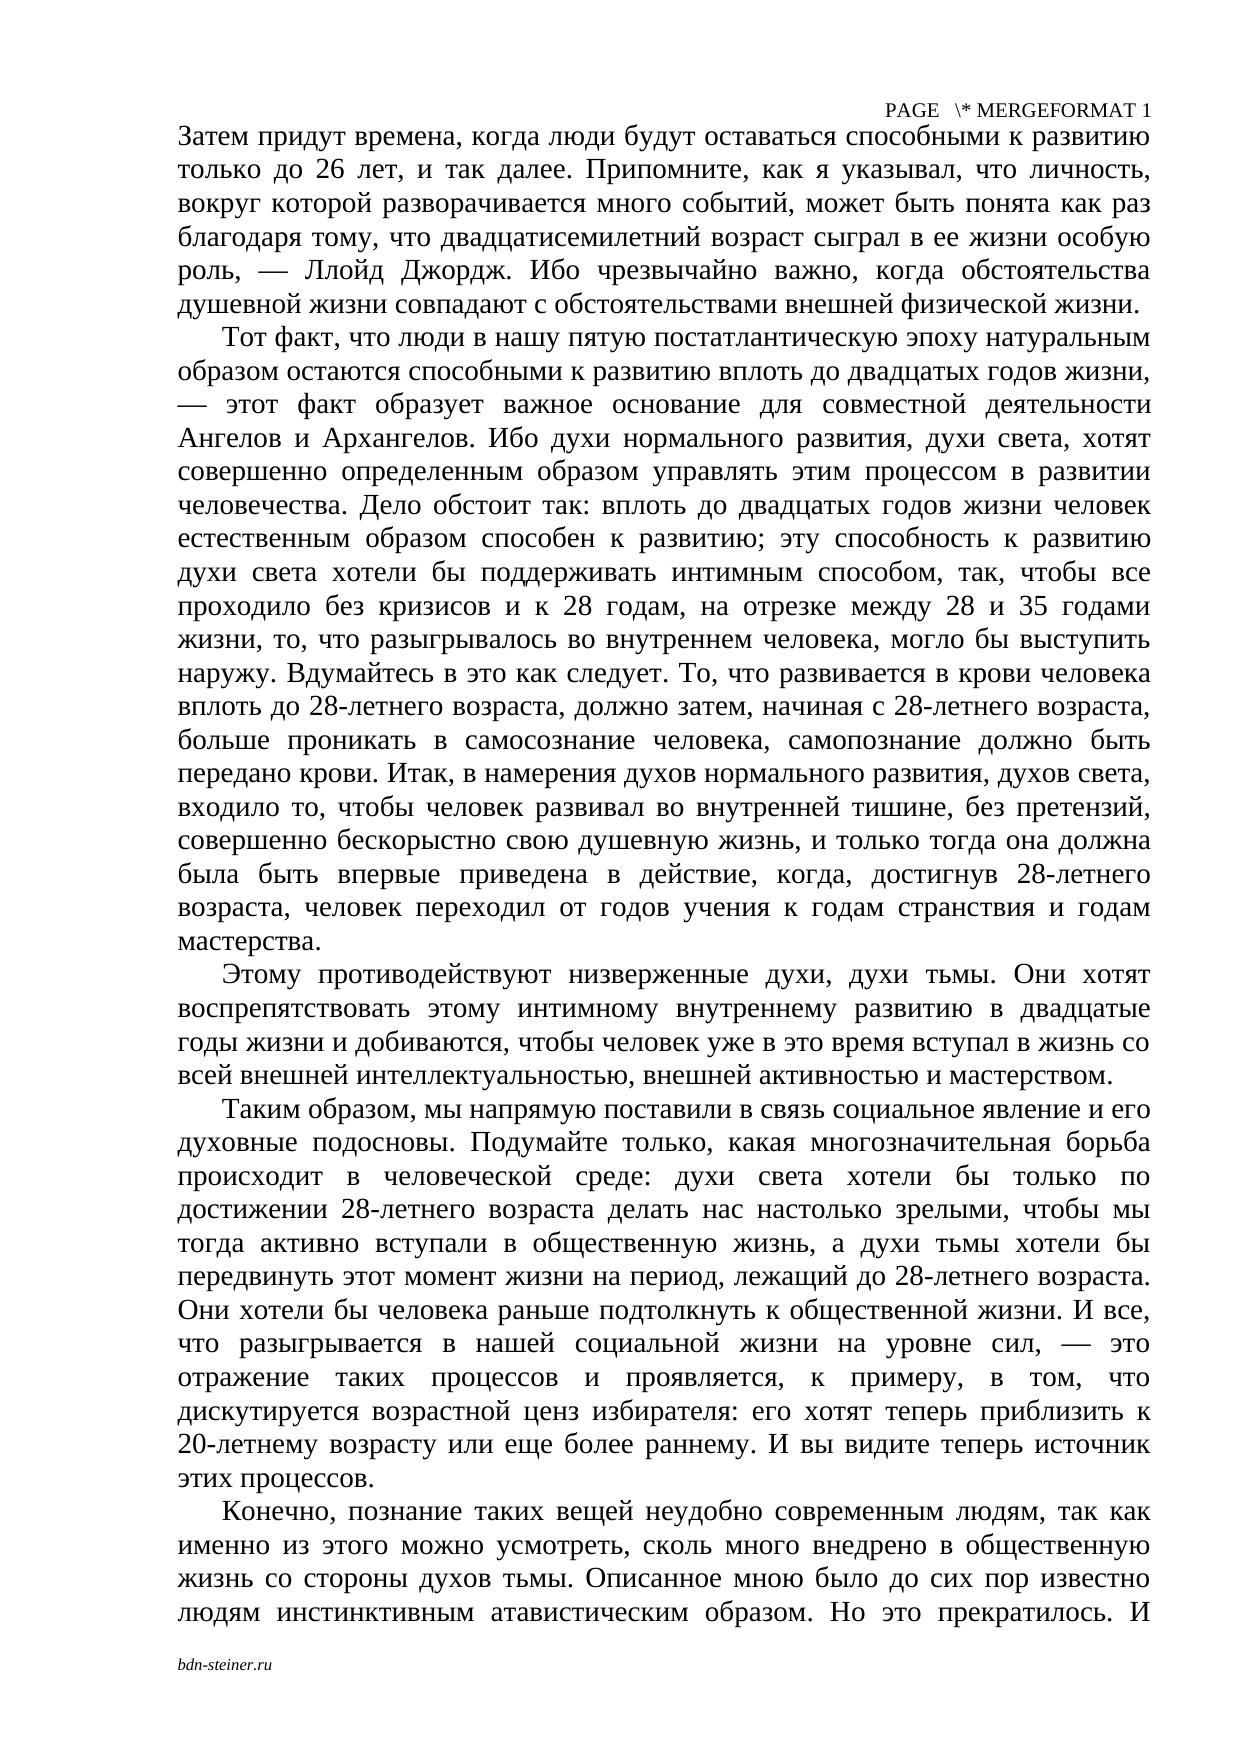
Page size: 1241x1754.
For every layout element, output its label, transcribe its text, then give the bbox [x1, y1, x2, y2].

text Конечно, познание таких вещей неудобно современным людям, так как именно из этого можно усмотреть, сколь много внедрено в общественную жизнь со стороны духов тьмы. Описанное мною было до сих пор известно людям инстинктивным атавистическим образом. Но это прекратилось. И [177, 1493, 1152, 1627]
text Этому противодействуют низверженные духи, духи тьмы. Они хотят воспрепятствовать этому интимному внутреннему развитию в двадцатые годы жизни и добиваются, чтобы человек уже в это время вступал в жизнь со всей внешней интеллектуальностью, внешней активностью и мастерством. [177, 957, 1152, 1091]
text Таким образом, мы напрямую поставили в связь социальное явление и его духовные подосновы. Подумайте только, какая многозначительная борьба происходит в человеческой среде: духи света хотели бы только по достижении 28-летнего возраста делать нас настолько зрелыми, чтобы мы тогда активно вступали в общественную жизнь, а духи тьмы хотели бы передвинуть этот момент жизни на период, лежащий до 28-летнего возраста. Они хотели бы человека раньше подтолкнуть к общественной жизни. И все, что разыгрывается в нашей социальной жизни на уровне сил, — это отражение таких процессов и проявляется, к примеру, в том, что дискутируется возрастной ценз избирателя: его хотят теперь приблизить к 20-летнему возрасту или еще более раннему. И вы видите теперь источник этих процессов. [177, 1091, 1152, 1493]
text Тот факт, что люди в нашу пятую постатлантическую эпоху натуральным образом остаются способными к развитию вплоть до двадцатых годов жизни, — этот факт образует важное основание для совместной деятельности Ангелов и Архангелов. Ибо духи нормального развития, духи света, хотят совершенно определенным образом управлять этим процессом в развитии человечества. Дело обстоит так: вплоть до двадцатых годов жизни человек естественным образом способен к развитию; эту способность к развитию духи света хотели бы поддерживать интимным способом, так, чтобы все проходило без кризисов и к 28 годам, на отрезке между 28 и 35 годами жизни, то, что разыгрывалось во внутреннем человека, могло бы выступить наружу. Вдумайтесь в это как следует. То, что развивается в крови человека вплоть до 28-летнего возраста, должно затем, начиная с 28-летнего возраста, больше проникать в самосознание человека, самопознание должно быть передано крови. Итак, в намерения духов нормального развития, духов света, входило то, чтобы человек развивал во внутренней тишине, без претензий, совершенно бескорыстно свою душевную жизнь, и только тогда она должна была быть впервые приведена в действие, когда, достигнув 28-летнего возраста, человек переходил от годов учения к годам странствия и годам мастерства. [177, 319, 1152, 957]
text Затем придут времена, когда люди будут оставаться способными к развитию только до 26 лет, и так далее. Припомните, как я указывал, что личность, вокруг которой разворачивается много событий, может быть понята как раз благодаря тому, что двадцатисемилетний возраст сыграл в ее жизни особую роль, — Ллойд Джордж. Ибо чрезвычайно важно, когда обстоятельства душевной жизни совпадают с обстоятельствами внешней физической жизни. [177, 118, 1152, 319]
